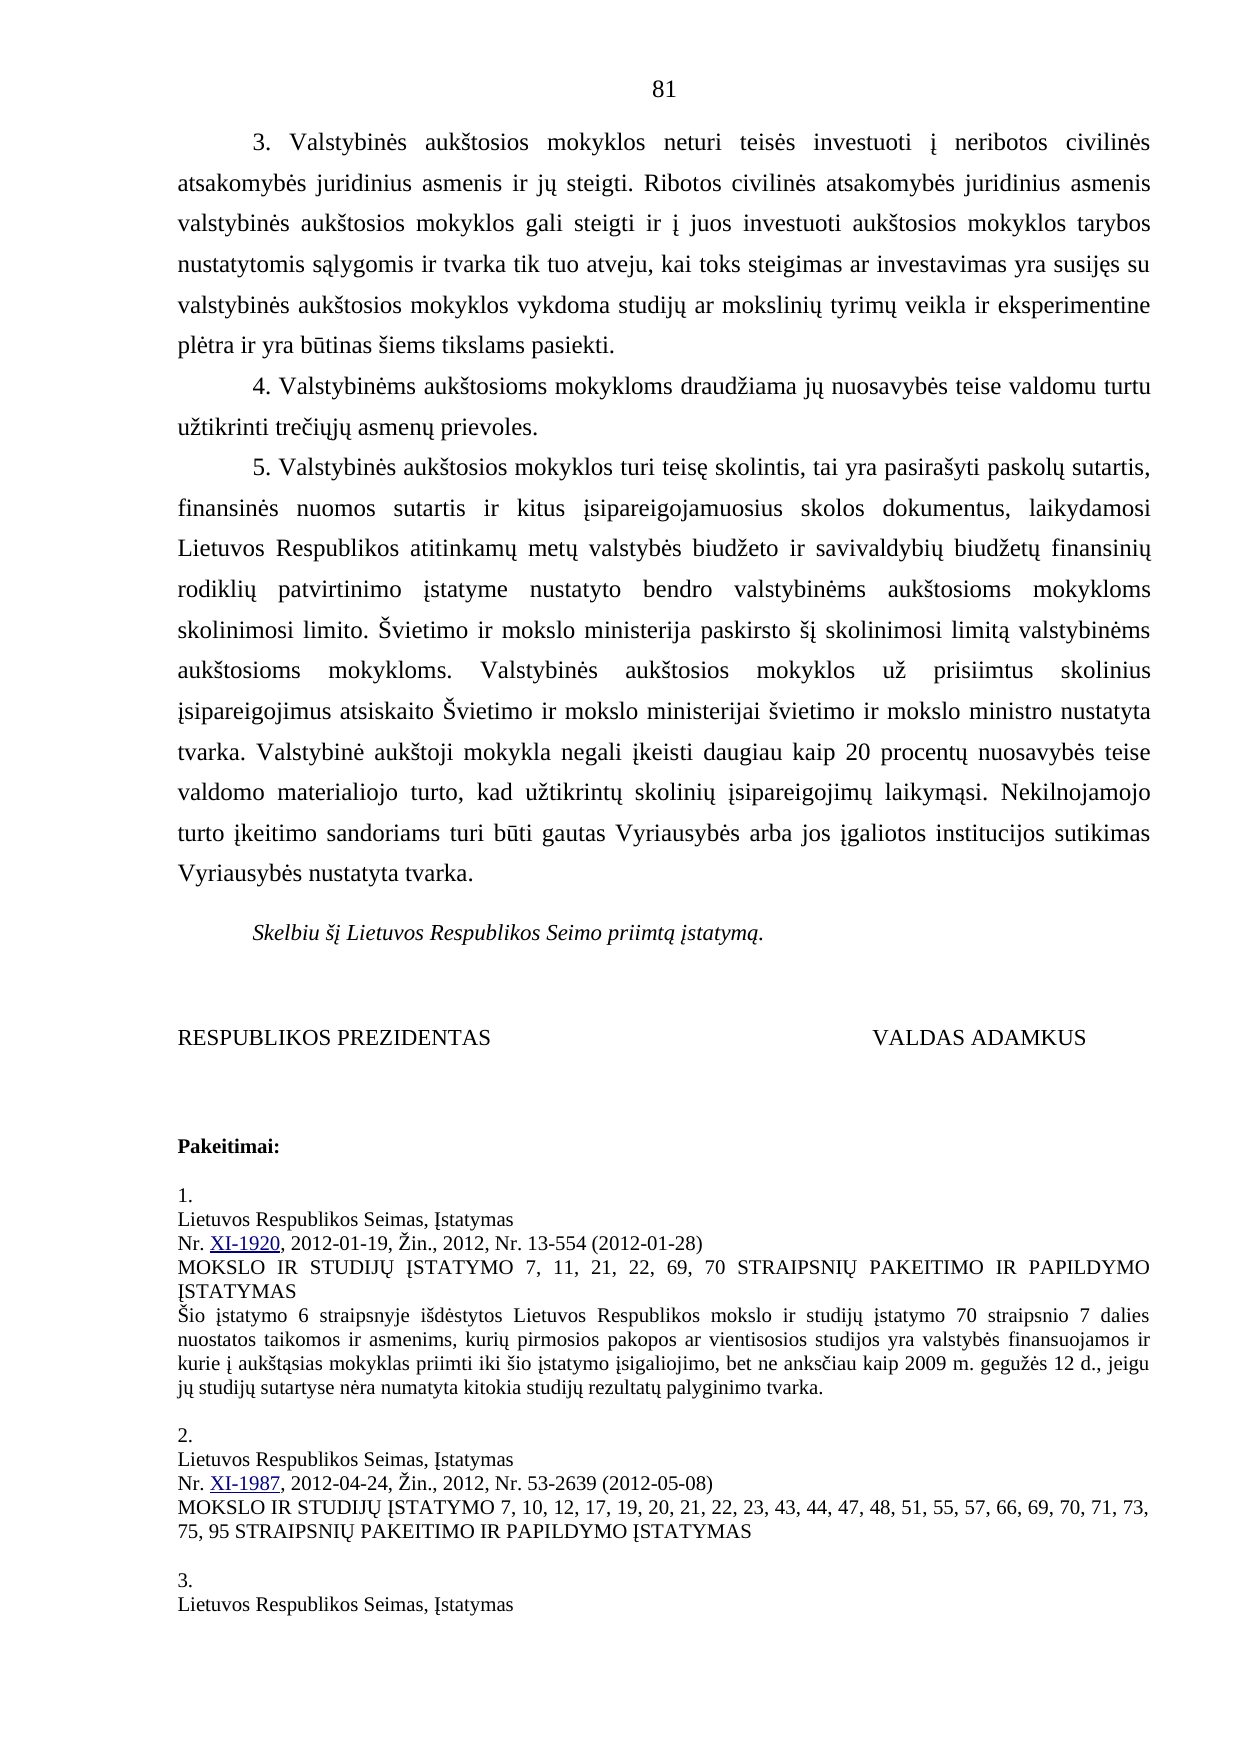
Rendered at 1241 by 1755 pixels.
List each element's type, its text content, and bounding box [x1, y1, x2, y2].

text 1. [177, 1182, 1152, 1207]
text Pakeitimai: [177, 1134, 1152, 1158]
text Lietuvos Respublikos Seimas, Įstatymas [177, 1447, 1152, 1471]
text Nr. XI-1920, 2012-01-19, Žin., 2012, Nr. 13-554 (2012-01-28) [177, 1231, 1152, 1255]
text Skelbiu šį Lietuvos Respublikos Seimo priimtą įstatymą. [177, 919, 1152, 945]
text 4. Valstybinėms aukštosioms mokykloms draudžiama jų nuosavybės teise valdomu turtu užtikrinti trečiųjų asmenų prievoles. [177, 362, 1152, 443]
text Lietuvos Respublikos Seimas, Įstatymas [177, 1207, 1152, 1231]
text MOKSLO IR STUDIJŲ ĮSTATYMO 7, 10, 12, 17, 19, 20, 21, 22, 23, 43, 44, 47, 48, 51, 55, 57, 66, 69, 70, 71, 73, 75, 95 STRAIPSNIŲ PAKEITIMO IR PAPILDYMO ĮSTATYMAS [177, 1495, 1152, 1543]
text RESPUBLIKOS PREZIDENTAS VALDAS ADAMKUS [177, 1024, 1152, 1051]
text Lietuvos Respublikos Seimas, Įstatymas [177, 1592, 1152, 1616]
text MOKSLO IR STUDIJŲ ĮSTATYMO 7, 11, 21, 22, 69, 70 STRAIPSNIŲ PAKEITIMO IR PAPILDYMO ĮSTATYMAS [177, 1255, 1152, 1303]
text 2. [177, 1423, 1152, 1447]
text 3. [177, 1567, 1152, 1592]
text Nr. XI-1987, 2012-04-24, Žin., 2012, Nr. 53-2639 (2012-05-08) [177, 1471, 1152, 1495]
text Šio įstatymo 6 straipsnyje išdėstytos Lietuvos Respublikos mokslo ir studijų įstatymo 70 straipsnio 7 dalies nuostatos taikomos ir asmenims, kurių pirmosios pakopos ar vientisosios studijos yra valstybės finansuojamos ir kurie į aukštąsias mokyklas priimti iki šio įstatymo įsigaliojimo, bet ne anksčiau kaip 2009 m. gegužės 12 d., jeigu jų studijų sutartyse nėra numatyta kitokia studijų rezultatų palyginimo tvarka. [177, 1303, 1152, 1399]
text 3. Valstybinės aukštosios mokyklos neturi teisės investuoti į neribotos civilinės atsakomybės juridinius asmenis ir jų steigti. Ribotos civilinės atsakomybės juridinius asmenis valstybinės aukštosios mokyklos gali steigti ir į juos investuoti aukštosios mokyklos tarybos nustatytomis sąlygomis ir tvarka tik tuo atveju, kai toks steigimas ar investavimas yra susijęs su valstybinės aukštosios mokyklos vykdoma studijų ar mokslinių tyrimų veikla ir eksperimentine plėtra ir yra būtinas šiems tikslams pasiekti. [177, 118, 1152, 362]
text 5. Valstybinės aukštosios mokyklos turi teisę skolintis, tai yra pasirašyti paskolų sutartis, finansinės nuomos sutartis ir kitus įsipareigojamuosius skolos dokumentus, laikydamosi Lietuvos Respublikos atitinkamų metų valstybės biudžeto ir savivaldybių biudžetų finansinių rodiklių patvirtinimo įstatyme nustatyto bendro valstybinėms aukštosioms mokykloms skolinimosi limito. Švietimo ir mokslo ministerija paskirsto šį skolinimosi limitą valstybinėms aukštosioms mokykloms. Valstybinės aukštosios mokyklos už prisiimtus skolinius įsipareigojimus atsiskaito Švietimo ir mokslo ministerijai švietimo ir mokslo ministro nustatyta tvarka. Valstybinė aukštoji mokykla negali įkeisti daugiau kaip 20 procentų nuosavybės teise valdomo materialiojo turto, kad užtikrintų skolinių įsipareigojimų laikymąsi. Nekilnojamojo turto įkeitimo sandoriams turi būti gautas Vyriausybės arba jos įgaliotos institucijos sutikimas Vyriausybės nustatyta tvarka. [177, 443, 1152, 890]
